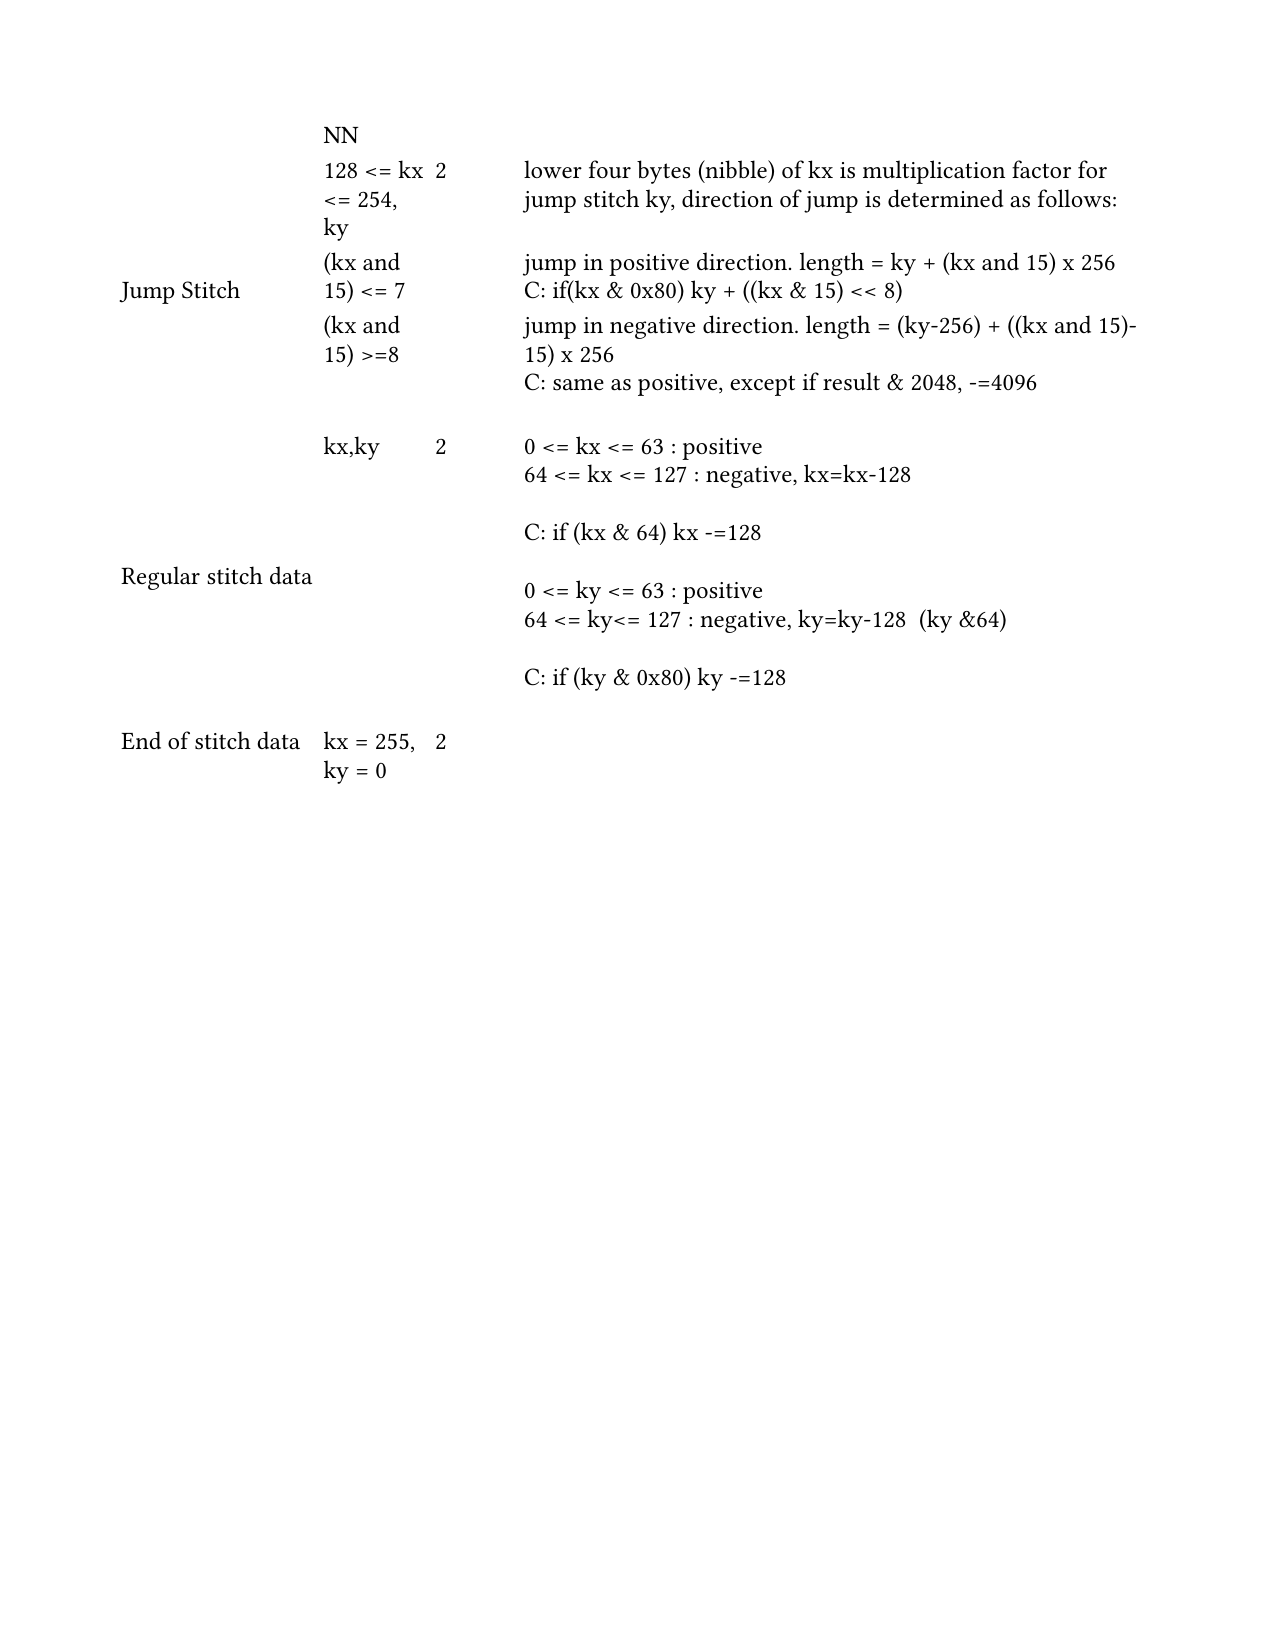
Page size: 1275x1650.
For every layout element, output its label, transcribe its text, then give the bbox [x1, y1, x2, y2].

table_cell 2 [432, 724, 521, 787]
table_cell [432, 245, 521, 308]
table_cell 2 [432, 429, 521, 724]
table_cell kx,ky [320, 429, 432, 724]
table_cell [118, 118, 320, 153]
table_cell (kx and 15) <= 7 [320, 245, 432, 308]
table_cell jump in positive direction. length = ky + (kx and 15) x 256 C: if(kx & 0x80) ky + ((kx & 15) << 8) [521, 245, 1157, 308]
table_cell Regular stitch data [118, 429, 320, 724]
table_cell 0 <= kx <= 63 : positive 64 <= kx <= 127 : negative, kx=kx-128 C: if (kx & 64) kx -=128 0 <= ky <= 63 : positive 64 <= ky<= 127 : negative, ky=ky-128 (ky &64) C: if (ky & 0x80) ky -=128 [521, 429, 1157, 724]
table_cell Jump Stitch [118, 153, 320, 428]
table_cell [432, 118, 521, 153]
table_cell lower four bytes (nibble) of kx is multiplication factor for jump stitch ky, direction of jump is determined as follows: [521, 153, 1157, 245]
table_cell (kx and 15) >=8 [320, 308, 432, 428]
table_cell End of stitch data [118, 724, 320, 787]
table_cell kx = 255, ky = 0 [320, 724, 432, 787]
table_cell NN [320, 118, 432, 153]
table_cell [432, 308, 521, 428]
table_cell jump in negative direction. length = (ky-256) + ((kx and 15)-15) x 256 C: same as positive, except if result & 2048, -=4096 [521, 308, 1157, 428]
table_cell 2 [432, 153, 521, 245]
table_cell 128 <= kx <= 254, ky [320, 153, 432, 245]
table_cell [521, 118, 1157, 153]
table_cell [521, 724, 1157, 787]
